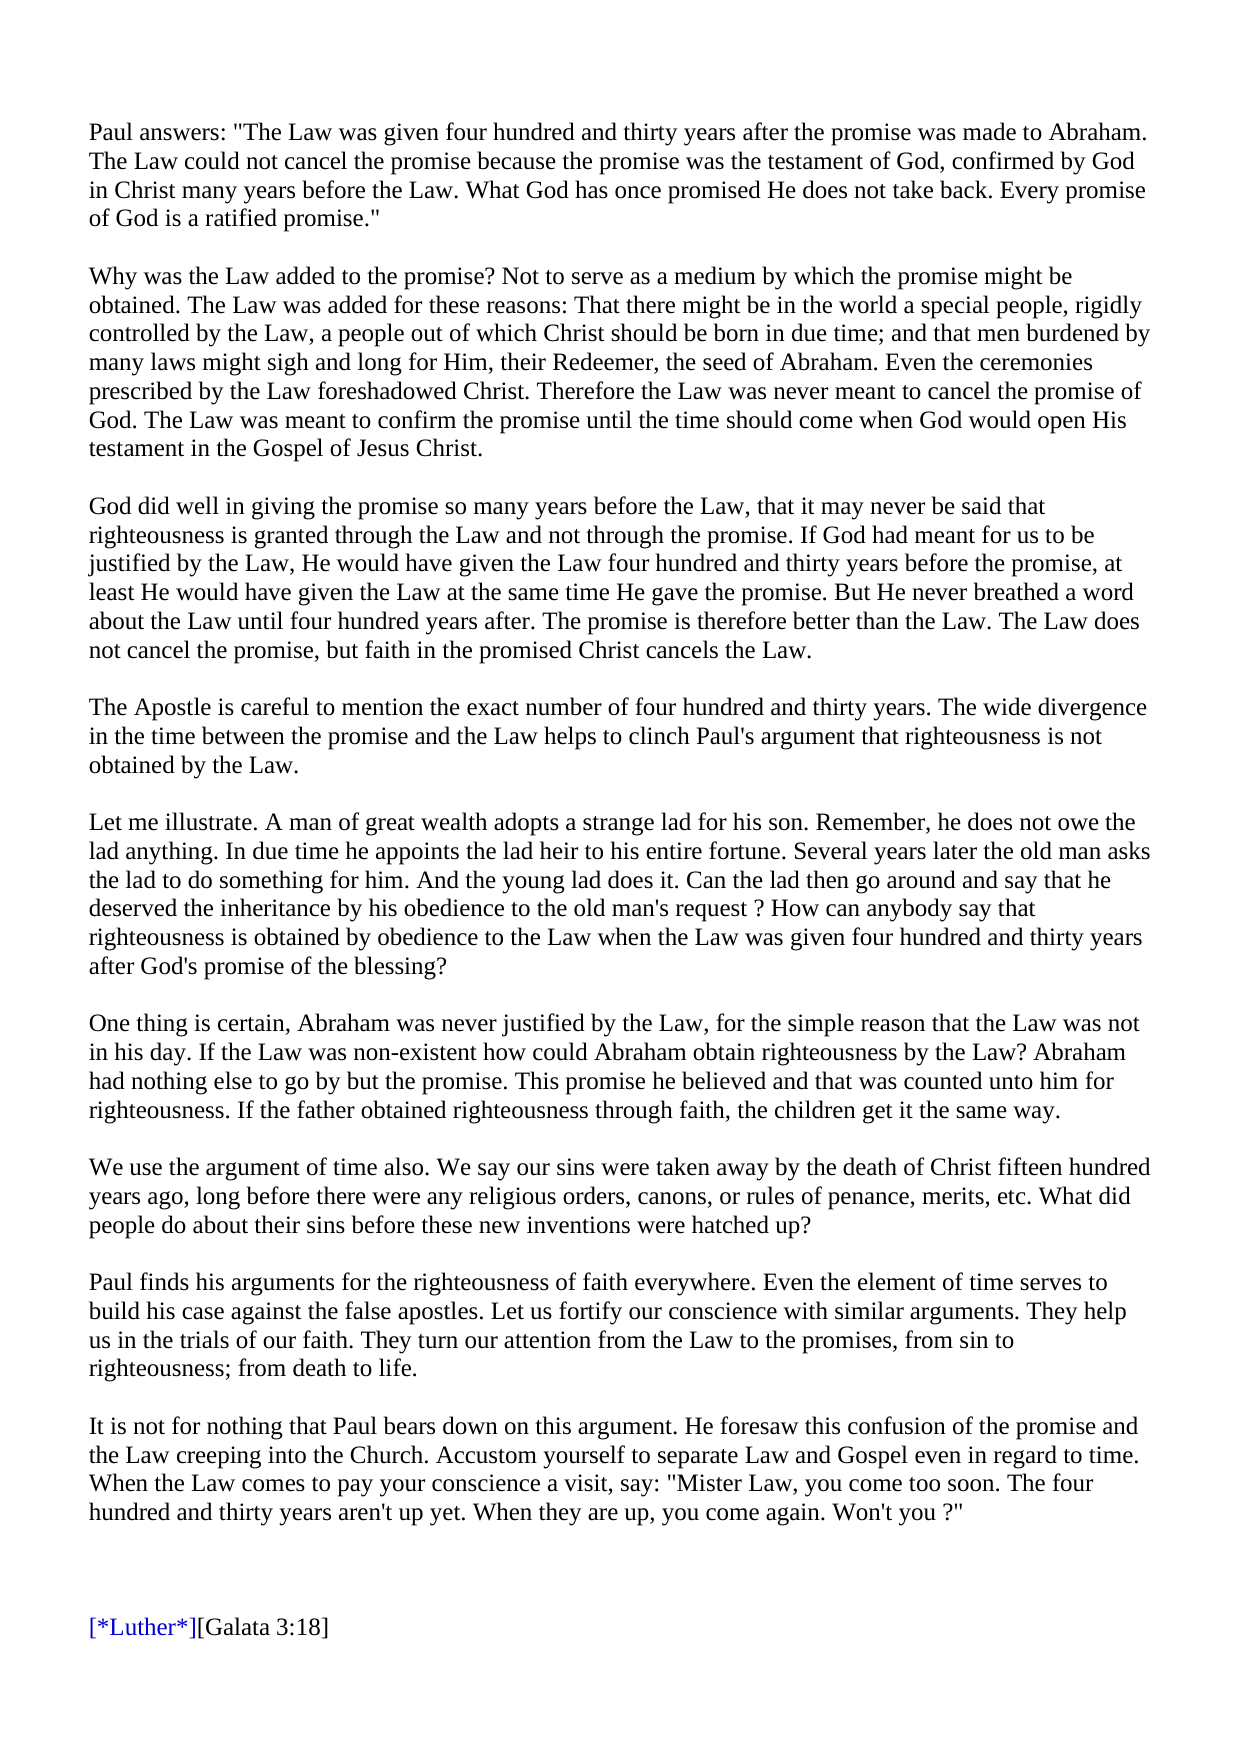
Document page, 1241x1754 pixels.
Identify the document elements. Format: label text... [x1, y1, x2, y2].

text Paul answers: "The Law was given four hundred and thirty years after the promise was made to Abraham. The Law could not cancel the promise because the promise was the testament of God, confirmed by God in Christ many years before the Law. What God has once promised He does not take back. Every promise of God is a ratified promise." Why was the Law added to the promise? Not to serve as a medium by which the promise might be obtained. The Law was added for these reasons: That there might be in the world a special people, rigidly controlled by the Law, a people out of which Christ should be born in due time; and that men burdened by many laws might sigh and long for Him, their Redeemer, the seed of Abraham. Even the ceremonies prescribed by the Law foreshadowed Christ. Therefore the Law was never meant to cancel the promise of God. The Law was meant to confirm the promise until the time should come when God would open His testament in the Gospel of Jesus Christ. God did well in giving the promise so many years before the Law, that it may never be said that righteousness is granted through the Law and not through the promise. If God had meant for us to be justified by the Law, He would have given the Law four hundred and thirty years before the promise, at least He would have given the Law at the same time He gave the promise. But He never breathed a word about the Law until four hundred years after. The promise is therefore better than the Law. The Law does not cancel the promise, but faith in the promised Christ cancels the Law. The Apostle is careful to mention the exact number of four hundred and thirty years. The wide divergence in the time between the promise and the Law helps to clinch Paul's argument that righteousness is not obtained by the Law. Let me illustrate. A man of great wealth adopts a strange lad for his son. Remember, he does not owe the lad anything. In due time he appoints the lad heir to his entire fortune. Several years later the old man asks the lad to do something for him. And the young lad does it. Can the lad then go around and say that he deserved the inheritance by his obedience to the old man's request ? How can anybody say that righteousness is obtained by obedience to the Law when the Law was given four hundred and thirty years after God's promise of the blessing? One thing is certain, Abraham was never justified by the Law, for the simple reason that the Law was not in his day. If the Law was non-existent how could Abraham obtain righteousness by the Law? Abraham had nothing else to go by but the promise. This promise he believed and that was counted unto him for righteousness. If the father obtained righteousness through faith, the children get it the same way. We use the argument of time also. We say our sins were taken away by the death of Christ fifteen hundred years ago, long before there were any religious orders, canons, or rules of penance, merits, etc. What did people do about their sins before these new inventions were hatched up? Paul finds his arguments for the righteousness of faith everywhere. Even the element of time serves to build his case against the false apostles. Let us fortify our conscience with similar arguments. They help us in the trials of our faith. They turn our attention from the Law to the promises, from sin to righteousness; from death to life. It is not for nothing that Paul bears down on this argument. He foresaw this confusion of the promise and the Law creeping into the Church. Accustom yourself to separate Law and Gospel even in regard to time. When the Law comes to pay your conscience a visit, say: "Mister Law, you come too soon. The four hundred and thirty years aren't up yet. When they are up, you come again. Won't you ?" [88, 88, 1152, 1612]
text [*Luther*][Galata 3:18] [88, 1612, 1152, 1641]
